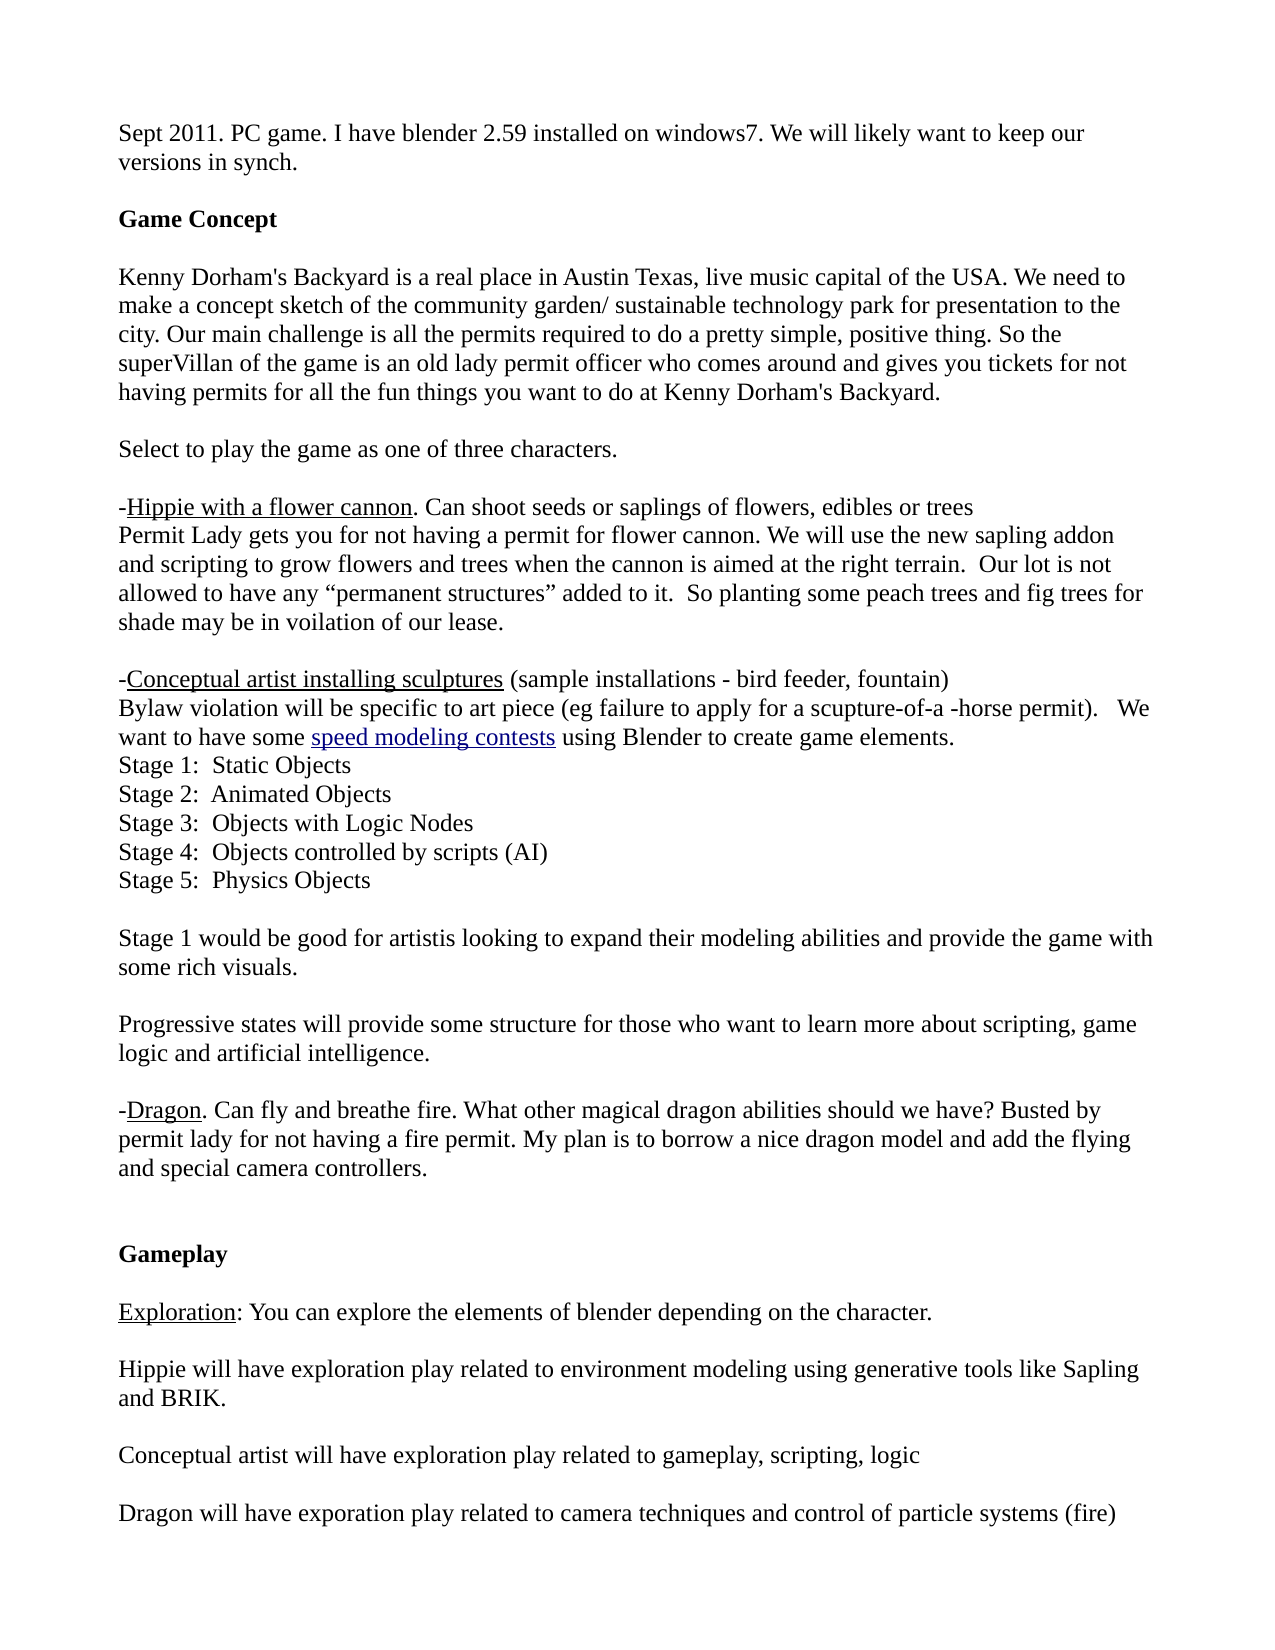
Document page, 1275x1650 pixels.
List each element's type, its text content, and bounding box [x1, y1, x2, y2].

text Stage 1: Static Objects [118, 751, 1157, 779]
text Stage 4: Objects controlled by scripts (AI) [118, 837, 1157, 866]
text Dragon will have exporation play related to camera techniques and control of particle systems (fire) [118, 1498, 1157, 1527]
text Hippie will have exploration play related to environment modeling using generative tools like Sapling and BRIK. [118, 1354, 1157, 1412]
text Stage 3: Objects with Logic Nodes [118, 808, 1157, 837]
text Stage 1 would be good for artistis looking to expand their modeling abilities and provide the game with some rich visuals. [118, 923, 1157, 981]
text Progressive states will provide some structure for those who want to learn more about scripting, game logic and artificial intelligence. -Dragon. Can fly and breathe fire. What other magical dragon abilities should we have? Busted by permit lady for not having a fire permit. My plan is to borrow a nice dragon model and add the flying and special camera controllers. Gameplay Exploration: You can explore the elements of blender depending on the character. [118, 1009, 1157, 1354]
text Stage 2: Animated Objects [118, 779, 1157, 808]
text Conceptual artist will have exploration play related to gameplay, scripting, logic [118, 1412, 1157, 1498]
text Sept 2011. PC game. I have blender 2.59 installed on windows7. We will likely want to keep our versions in synch. Game Concept Kenny Dorham's Backyard is a real place in Austin Texas, live music capital of the USA. We need to make a concept sketch of the community garden/ sustainable technology park for presentation to the city. Our main challenge is all the permits required to do a pretty simple, positive thing. So the superVillan of the game is an old lady permit officer who comes around and gives you tickets for not having permits for all the fun things you want to do at Kenny Dorham's Backyard. Select to play the game as one of three characters. -Hippie with a flower cannon. Can shoot seeds or saplings of flowers, edibles or trees Permit Lady gets you for not having a permit for flower cannon. We will use the new sapling addon and scripting to grow flowers and trees when the cannon is aimed at the right terrain. Our lot is not allowed to have any “permanent structures” added to it. So planting some peach trees and fig trees for shade may be in voilation of our lease. -Conceptual artist installing sculptures (sample installations - bird feeder, fountain) Bylaw violation will be specific to art piece (eg failure to apply for a scupture-of-a -horse permit). We want to have some speed modeling contests using Blender to create game elements. [118, 118, 1157, 751]
text Stage 5: Physics Objects [118, 866, 1157, 894]
